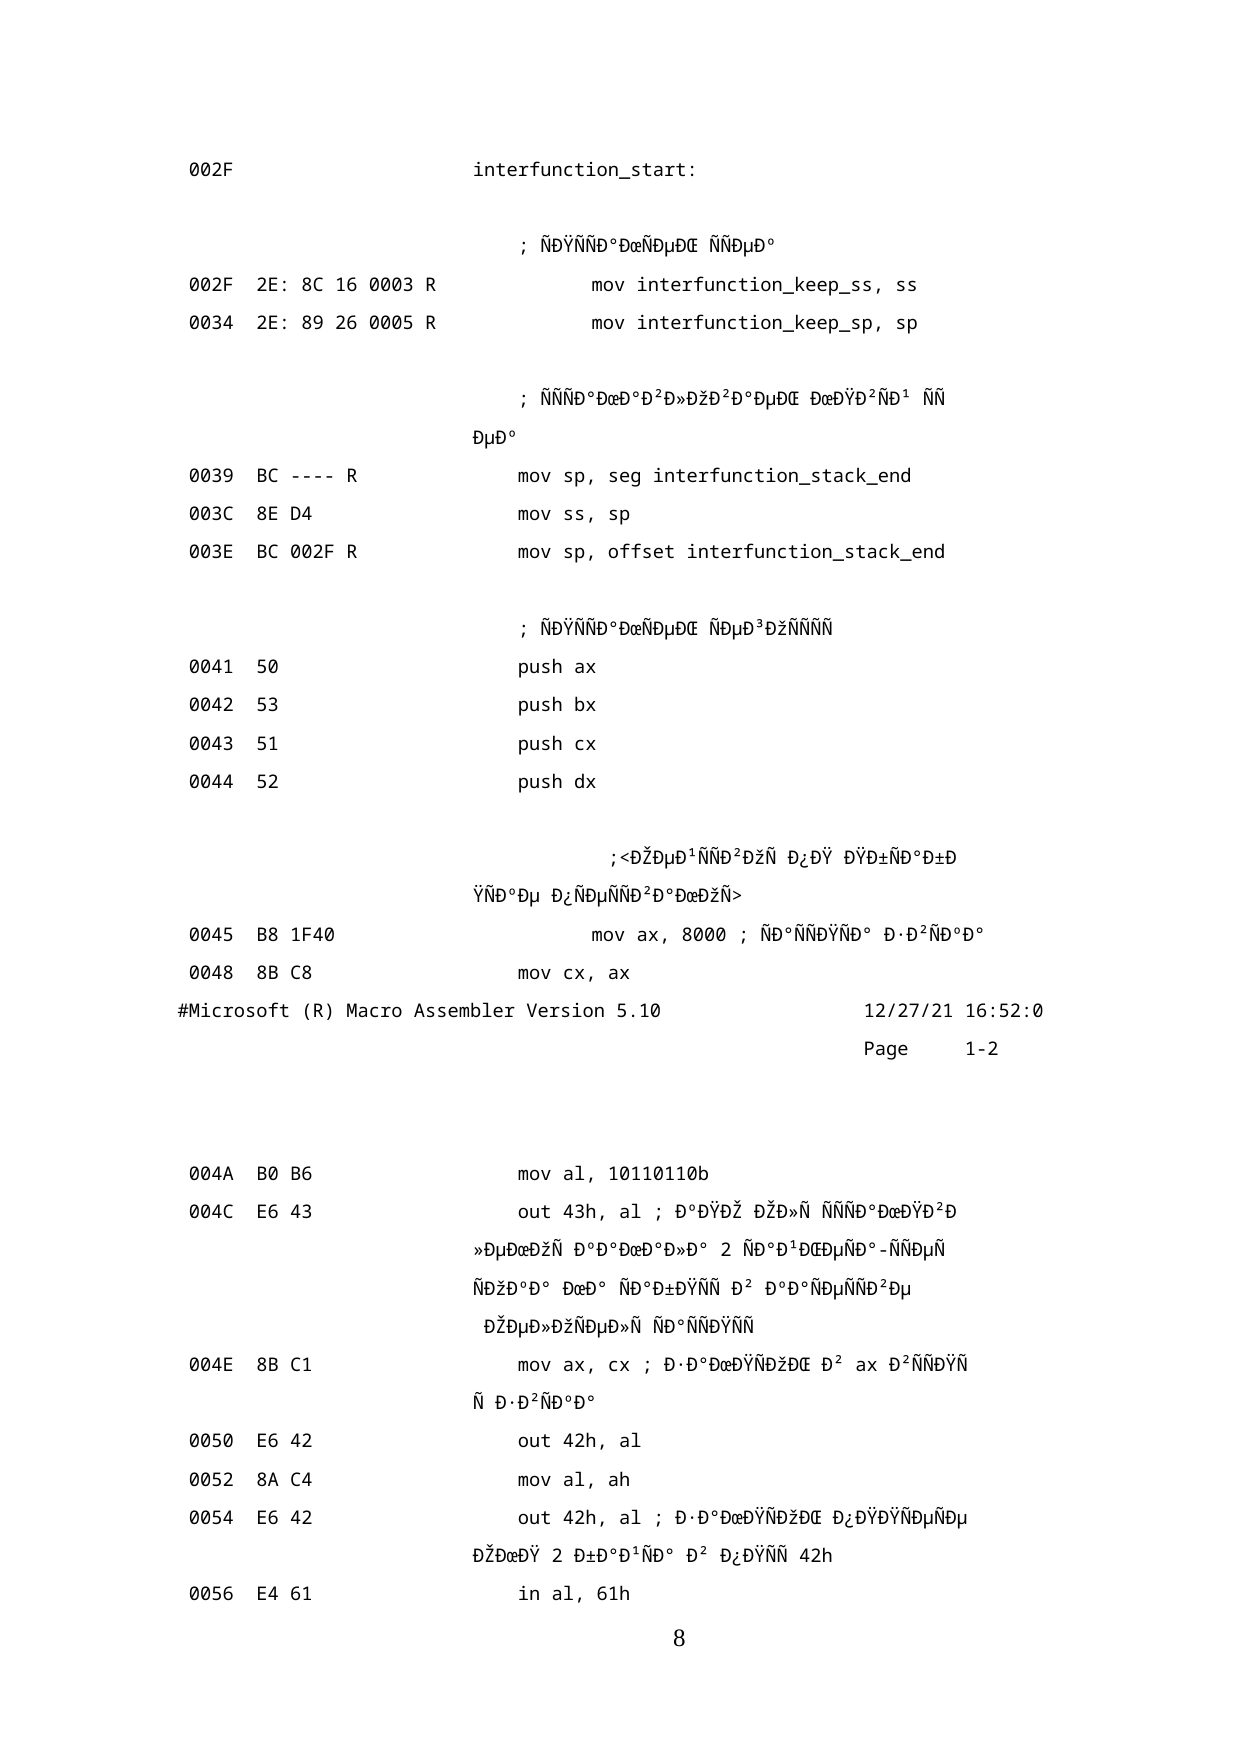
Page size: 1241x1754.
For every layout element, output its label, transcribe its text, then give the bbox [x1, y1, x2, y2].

text 002F interfunction_start: [177, 156, 1181, 182]
text 0054 E6 42 out 42h, al ; Ð·Ð°ÐœÐŸÑÐžÐŒ Ð¿ÐŸÐŸÑÐµÑÐµ [177, 1504, 1181, 1530]
text »ÐµÐœÐžÑ ÐºÐ°ÐœÐ°Ð»Ð° 2 ÑÐ°Ð¹ÐŒÐµÑÐ°-ÑÑÐµÑ [177, 1237, 1181, 1262]
text 0050 E6 42 out 42h, al [177, 1428, 1181, 1453]
text 0043 51 push cx [177, 730, 1181, 755]
text Ñ Ð·Ð²ÑÐºÐ° [177, 1389, 1181, 1415]
text 0044 52 push dx [177, 768, 1181, 793]
text 0039 BC ---- R mov sp, seg interfunction_stack_end [177, 462, 1181, 488]
text 003E BC 002F R mov sp, offset interfunction_stack_end [177, 539, 1181, 564]
text 0052 8A C4 mov al, ah [177, 1466, 1181, 1491]
text ;<ÐŽÐµÐ¹ÑÑÐ²ÐžÑ Ð¿ÐŸ ÐŸÐ±ÑÐ°Ð±Ð [177, 844, 1181, 870]
text 0056 E4 61 in al, 61h [177, 1581, 1181, 1606]
text ; ÑÐŸÑ ÑÐ°ÐœÑÐµÐŒ ÑÑÐµÐº [177, 233, 1181, 258]
text ŸÑÐºÐµ Ð¿ÑÐµÑÑÐ²Ð°ÐœÐžÑ> [177, 883, 1181, 908]
text 0045 B8 1F40 mov ax, 8000 ; ÑÐ°ÑÑÐŸÑÐ° Ð·Ð²ÑÐºÐ° [177, 921, 1181, 946]
text 004A B0 B6 mov al, 10110110b [177, 1160, 1181, 1186]
text ÐŽÐµÐ»ÐžÑÐµÐ»Ñ ÑÐ°ÑÑÐŸÑÑ [177, 1313, 1181, 1338]
text 002F 2E: 8C 16 0003 R mov interfunction_keep_ss, ss [177, 271, 1181, 297]
text 0041 50 push ax [177, 653, 1181, 679]
text 004E 8B C1 mov ax, cx ; Ð·Ð°ÐœÐŸÑÐžÐŒ Ð² ax Ð²ÑÑÐŸÑ [177, 1351, 1181, 1377]
text ÐŽÐœÐŸ 2 Ð±Ð°Ð¹ÑÐ° Ð² Ð¿ÐŸÑÑ 42h [177, 1542, 1181, 1568]
text 0048 8B C8 mov cx, ax [177, 959, 1181, 985]
text ; ÑÐŸÑ ÑÐ°ÐœÑÐµÐŒ ÑÐµÐ³ÐžÑÑÑÑ [177, 615, 1181, 641]
text Page 1-2 [177, 1036, 1181, 1061]
text 0034 2E: 89 26 0005 R mov interfunction_keep_sp, sp [177, 309, 1181, 335]
text 0042 53 push bx [177, 692, 1181, 717]
text ; ÑÑÑÐ°ÐœÐ°Ð²Ð»ÐžÐ²Ð°ÐµÐŒ ÐœÐŸÐ²ÑÐ¹ ÑÑ [177, 386, 1181, 411]
text 003C 8E D4 mov ss, sp [177, 500, 1181, 526]
text ÑÐžÐºÐ° ÐœÐ° ÑÐ°Ð±ÐŸÑÑ Ð² ÐºÐ°ÑÐµÑÑÐ²Ðµ [177, 1275, 1181, 1300]
text #Microsoft (R) Macro Assembler Version 5.10 12/27/21 16:52:0 [177, 997, 1181, 1023]
text ÐµÐº [177, 424, 1181, 449]
text 004C E6 43 out 43h, al ; ÐºÐŸÐŽ ÐŽÐ»Ñ ÑÑÑÐ°ÐœÐŸÐ²Ð [177, 1198, 1181, 1224]
